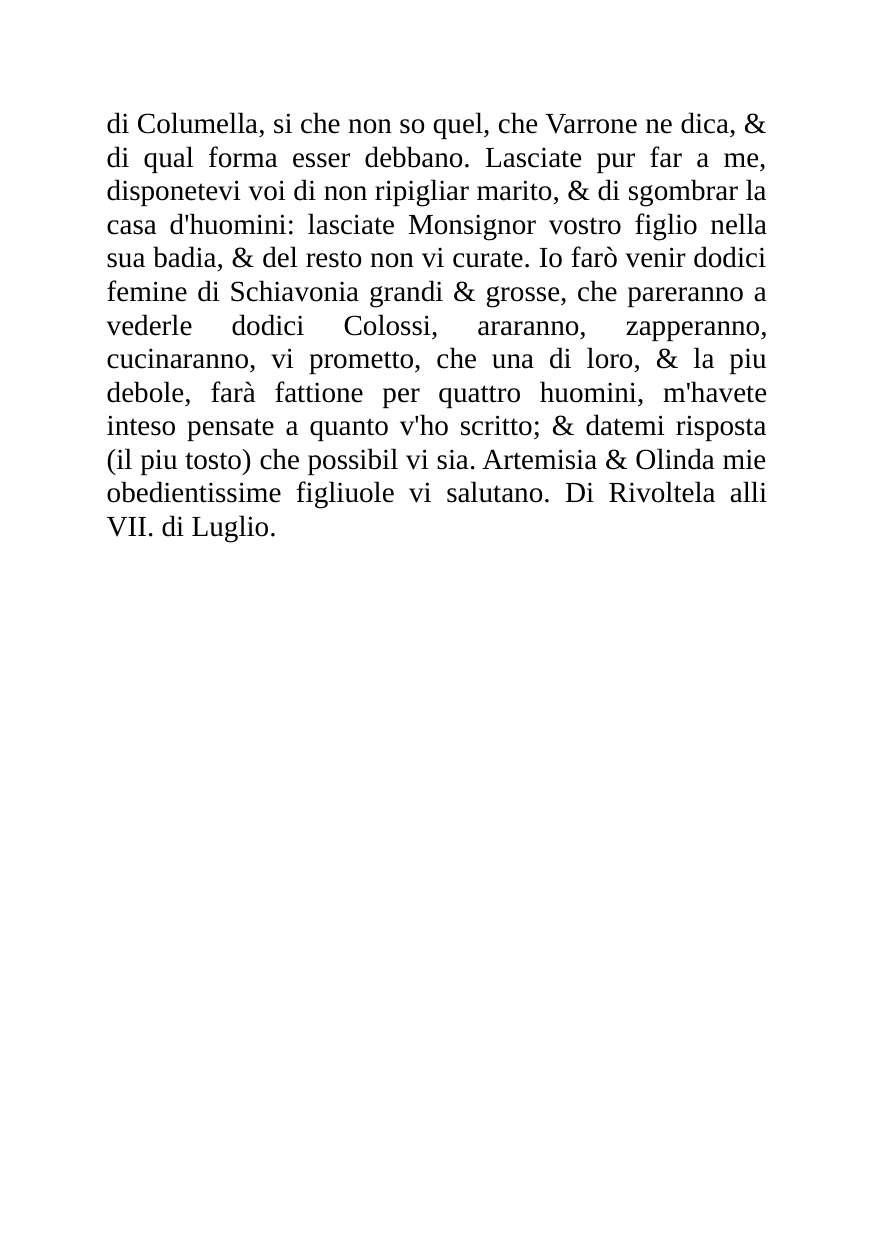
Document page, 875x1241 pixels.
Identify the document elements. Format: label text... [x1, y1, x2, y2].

text di Columella, si che non so quel, che Varrone ne dica, & di qual forma esser debbano. Lasciate pur far a me, disponetevi voi di non ripigliar marito, & di sgombrar la casa d'huomini: lasciate Monsignor vostro figlio nella sua badia, & del resto non vi curate. Io farò venir dodici femine di Schiavonia grandi & grosse, che pareranno a vederle dodici Colossi, araranno, zapperanno, cucinaranno, vi prometto, che una di loro, & la piu debole, farà fattione per quattro huomini, m'havete inteso pensate a quanto v'ho scritto; & datemi risposta (il piu tosto) che possibil vi sia. Artemisia & Olinda mie obedientissime figliuole vi salutano. Di Rivoltela alli VII. di Luglio. [106, 106, 768, 542]
